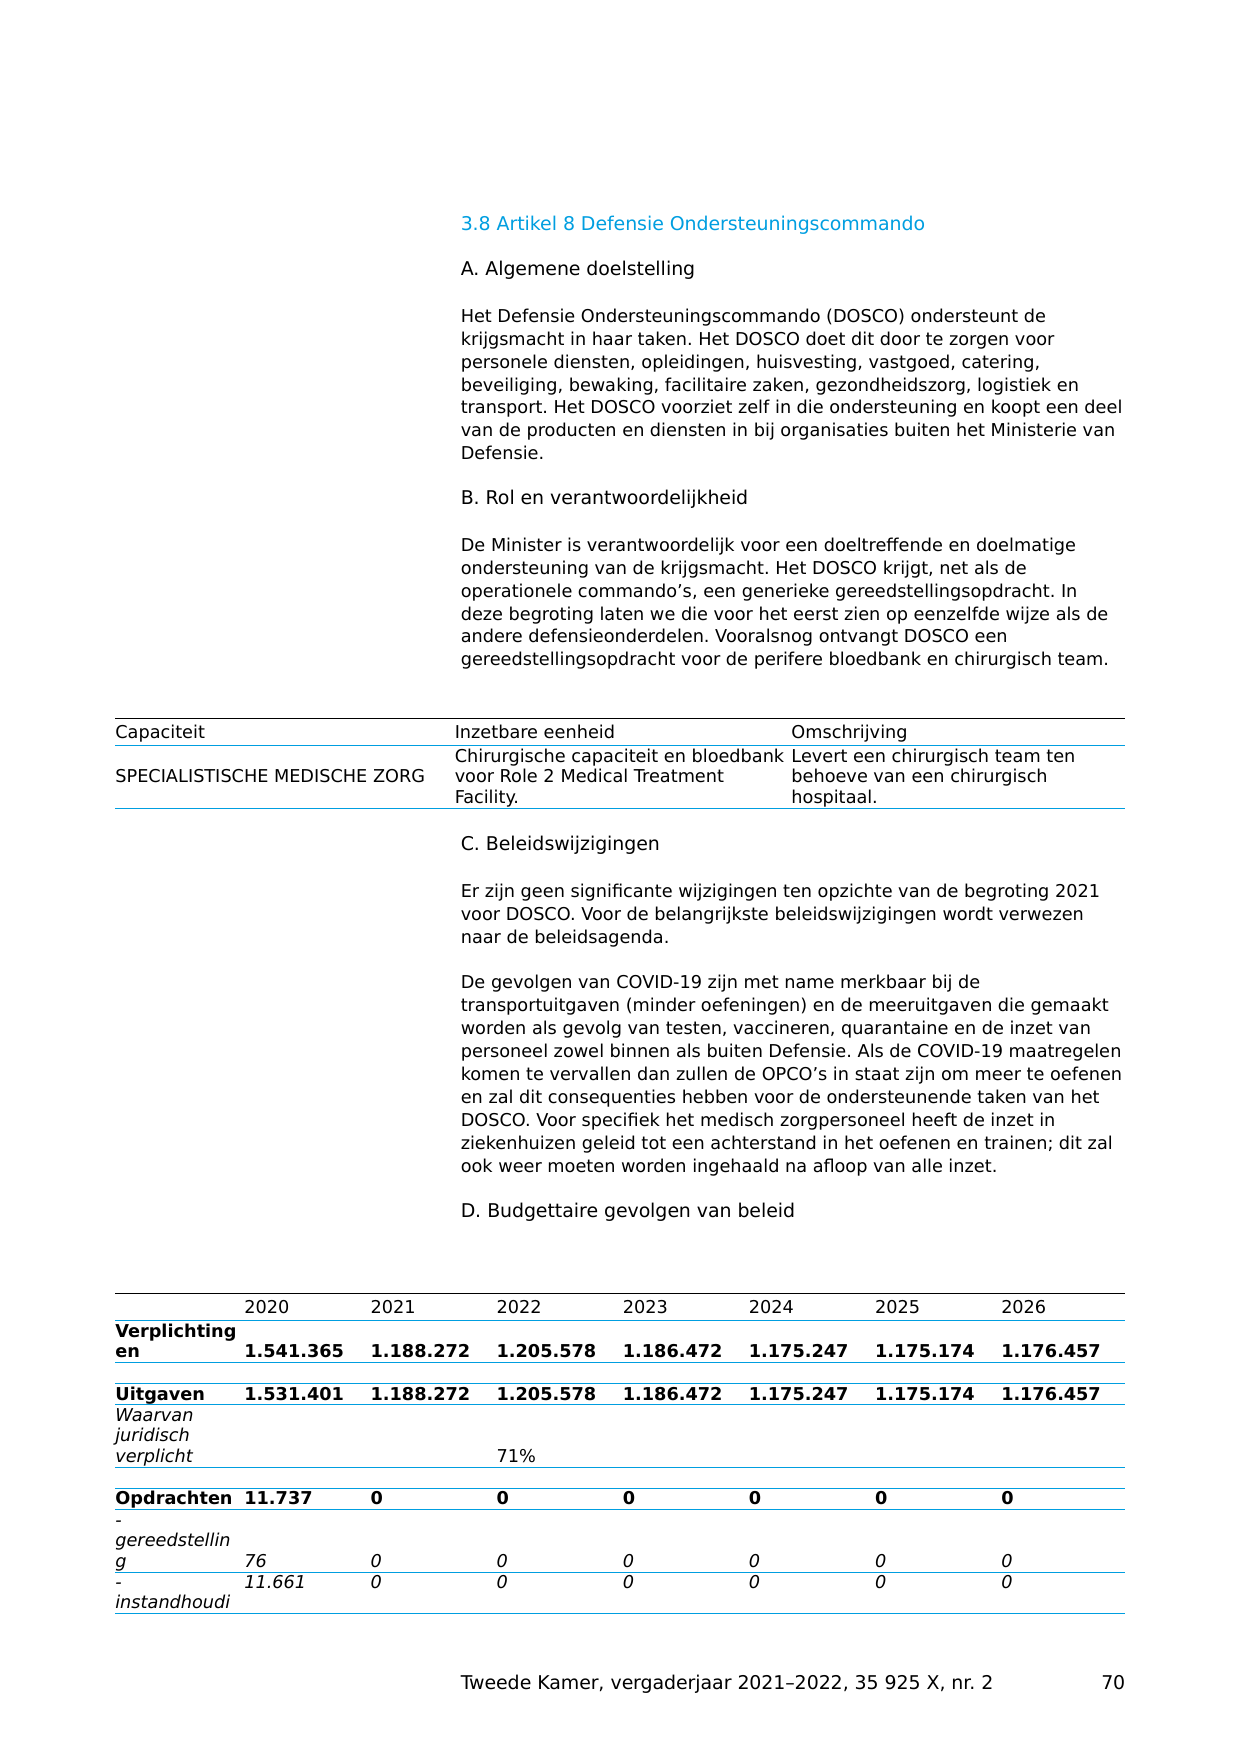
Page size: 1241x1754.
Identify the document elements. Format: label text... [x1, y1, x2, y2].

text Het Defensie Ondersteuningscommando (DOSCO) ondersteunt de krijgsmacht in haar taken. Het DOSCO doet dit door te zorgen voor personele diensten, opleidingen, huisvesting, vastgoed, catering, beveiliging, bewaking, facilitaire zaken, gezondheidszorg, logistiek en transport. Het DOSCO voorziet zelf in die ondersteuning en koopt een deel van de producten en diensten in bij organisaties buiten het Ministerie van Defensie. [461, 304, 1125, 464]
table_cell [620, 1405, 746, 1467]
table_cell [998, 1468, 1125, 1488]
table_cell [241, 1468, 367, 1488]
table_cell 0 [368, 1489, 493, 1509]
table_cell 1.176.457 [998, 1384, 1125, 1404]
table_cell Omschrijving [788, 719, 1125, 745]
title 3.8 Artikel 8 Defensie Ondersteuningscommando [461, 213, 1125, 235]
table_cell 1.186.472 [620, 1384, 746, 1404]
table_cell 1.186.472 [620, 1321, 746, 1362]
table_cell 0 [494, 1489, 620, 1509]
table_cell 1.175.174 [872, 1384, 998, 1404]
table_cell 0 [872, 1489, 998, 1509]
table_cell 0 [494, 1510, 620, 1571]
table_cell 1.175.174 [872, 1321, 998, 1362]
table_cell Chirurgische capaciteit en bloedbank voor Role 2 Medical Treatment Facility. [452, 746, 788, 808]
table_cell [872, 1363, 998, 1383]
table_cell 2020 [241, 1294, 367, 1320]
table_cell 1.188.272 [368, 1384, 493, 1404]
table_cell Opdrachten [115, 1489, 241, 1509]
table_cell [998, 1405, 1125, 1467]
table_cell 11.661 [241, 1573, 367, 1613]
table_cell 1.175.247 [746, 1321, 872, 1362]
text De Minister is verantwoordelijk voor een doeltreffende en doelmatige ondersteuning van de krijgsmacht. Het DOSCO krijgt, net als de operationele commando’s, een generieke gereedstellingsopdracht. In deze begroting laten we die voor het eerst zien op eenzelfde wijze als de andere defensieonderdelen. Vooralsnog ontvangt DOSCO een gereedstellingsopdracht voor de perifere bloedbank en chirurgisch team. [461, 533, 1125, 670]
table_cell 71% [494, 1405, 620, 1467]
table_cell - instandhoudi [115, 1573, 241, 1613]
table_cell 0 [746, 1489, 872, 1509]
table_cell Verplichtingen [115, 1321, 241, 1362]
table_cell 1.175.247 [746, 1384, 872, 1404]
table_cell 76 [241, 1510, 367, 1571]
table_cell [115, 1468, 241, 1488]
table_cell 0 [872, 1573, 998, 1613]
table_cell 11.737 [241, 1489, 367, 1509]
table_cell [368, 1468, 493, 1488]
table_cell [241, 1405, 367, 1467]
text De gevolgen van COVID-19 zijn met name merkbaar bij de transportuitgaven (minder oefeningen) en de meeruitgaven die gemaakt worden als gevolg van testen, vaccineren, quarantaine en de inzet van personeel zowel binnen als buiten Defensie. Als de COVID-19 maatregelen komen te vervallen dan zullen de OPCO’s in staat zijn om meer te oefenen en zal dit consequenties hebben voor de ondersteunende taken van het DOSCO. Voor specifiek het medisch zorgpersoneel heeft de inzet in ziekenhuizen geleid tot een achterstand in het oefenen en trainen; dit zal ook weer moeten worden ingehaald na afloop van alle inzet. [461, 971, 1125, 1177]
table_cell [620, 1468, 746, 1488]
table_cell 0 [620, 1489, 746, 1509]
table_cell Levert een chirurgisch team ten behoeve van een chirurgisch hospitaal. [788, 746, 1125, 808]
table_cell 0 [620, 1510, 746, 1571]
table_cell 1.205.578 [494, 1384, 620, 1404]
table_cell SPECIALISTISCHE MEDISCHE ZORG [115, 746, 452, 808]
table_cell 0 [620, 1573, 746, 1613]
table_cell [872, 1468, 998, 1488]
table_cell - gereedstelling [115, 1510, 241, 1571]
table_cell 1.541.365 [241, 1321, 367, 1362]
table_cell 2024 [746, 1294, 872, 1320]
table_cell [872, 1405, 998, 1467]
table_cell 2025 [872, 1294, 998, 1320]
table_cell [746, 1405, 872, 1467]
table_cell 1.176.457 [998, 1321, 1125, 1362]
table_cell [494, 1363, 620, 1383]
title B. Rol en verantwoordelijkheid [461, 487, 1125, 509]
table_cell [368, 1405, 493, 1467]
table_cell [115, 1294, 241, 1320]
text Er zijn geen significante wijzigingen ten opzichte van de begroting 2021 voor DOSCO. Voor de belangrijkste beleidswijzigingen wordt verwezen naar de beleidsagenda. [461, 879, 1125, 948]
table_cell [998, 1363, 1125, 1383]
table_cell 2026 [998, 1294, 1125, 1320]
table_cell 0 [998, 1489, 1125, 1509]
table_cell 0 [872, 1510, 998, 1571]
table_cell 0 [998, 1510, 1125, 1571]
title D. Budgettaire gevolgen van beleid [461, 1200, 1125, 1222]
table_cell Uitgaven [115, 1384, 241, 1404]
table_cell 2023 [620, 1294, 746, 1320]
table_cell [620, 1363, 746, 1383]
title A. Algemene doelstelling [461, 258, 1125, 280]
table_cell 0 [368, 1573, 493, 1613]
table_cell 0 [746, 1510, 872, 1571]
table_cell 1.205.578 [494, 1321, 620, 1362]
table_cell Waarvan juridisch verplicht [115, 1405, 241, 1467]
table_cell Capaciteit [115, 719, 452, 745]
table_cell [115, 1363, 241, 1383]
title C. Beleidswijzigingen [461, 833, 1125, 855]
table_cell 1.531.401 [241, 1384, 367, 1404]
table_cell [368, 1363, 493, 1383]
table_cell [746, 1468, 872, 1488]
table_cell 0 [746, 1573, 872, 1613]
table_cell 0 [494, 1573, 620, 1613]
table_header Tabel 25 Budgettaire gevolgen van beleid artikel 8 Defensie Ondersteuningscommando (bedragen x € 1.000) [115, 1245, 1125, 1293]
table_cell 0 [368, 1510, 493, 1571]
table_cell [746, 1363, 872, 1383]
table_cell Inzetbare eenheid [452, 719, 788, 745]
table_cell 1.188.272 [368, 1321, 493, 1362]
table_cell [241, 1363, 367, 1383]
table_cell [494, 1468, 620, 1488]
table_cell 2022 [494, 1294, 620, 1320]
table_cell 0 [998, 1573, 1125, 1613]
table_header Tabel 24 Capaciteiten DOSCO [115, 693, 1125, 718]
table_cell 2021 [368, 1294, 493, 1320]
